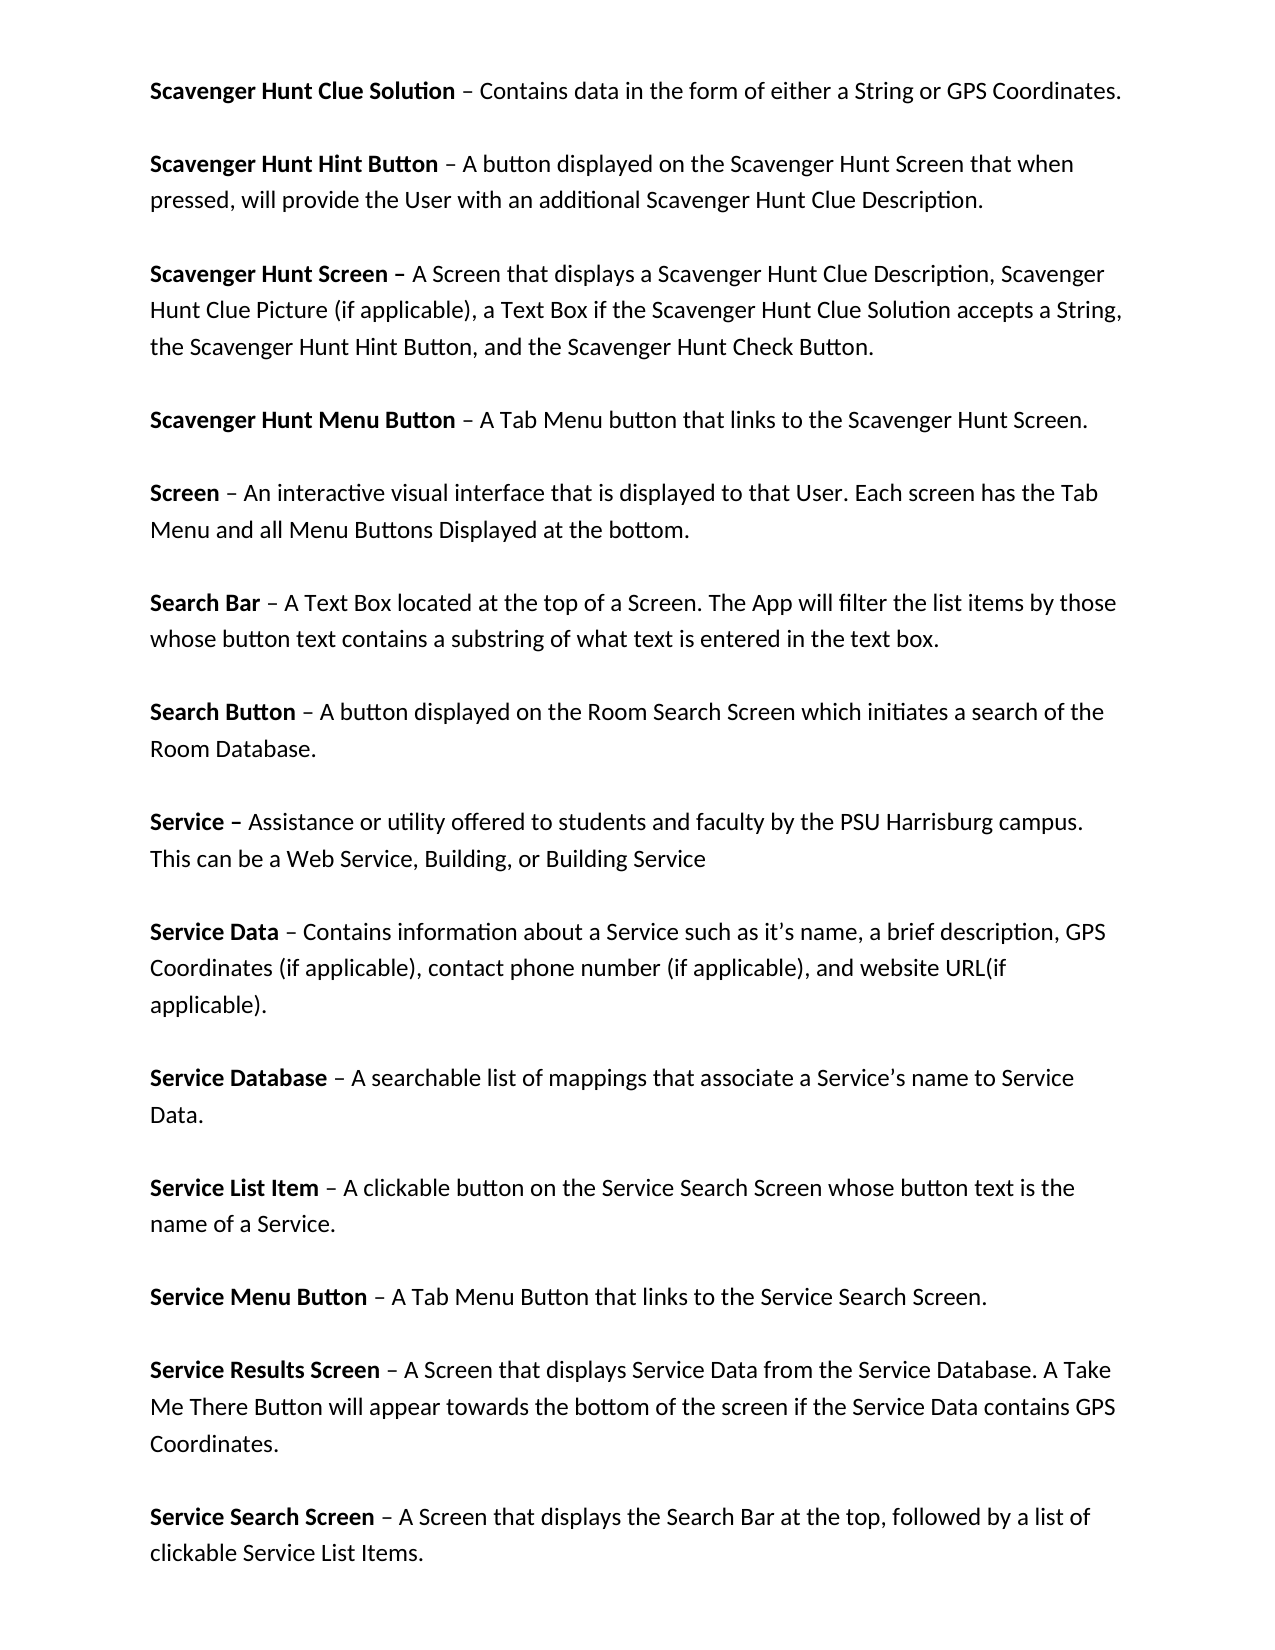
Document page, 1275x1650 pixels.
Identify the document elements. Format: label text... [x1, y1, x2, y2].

text Service Search Screen – A Screen that displays the Search Bar at the top, followed by a list of clickable Service List Items. [150, 1501, 1125, 1568]
text Scavenger Hunt Menu Button – A Tab Menu button that links to the Scavenger Hunt Screen. [150, 404, 1125, 434]
text Service List Item – A clickable button on the Service Search Screen whose button text is the name of a Service. [150, 1172, 1125, 1239]
text Scavenger Hunt Hint Button – A button displayed on the Scavenger Hunt Screen that when pressed, will provide the User with an additional Scavenger Hunt Clue Description. [150, 148, 1125, 215]
text Service Database – A searchable list of mappings that associate a Service’s name to Service Data. [150, 1062, 1125, 1129]
text Scavenger Hunt Screen – A Screen that displays a Scavenger Hunt Clue Description, Scavenger Hunt Clue Picture (if applicable), a Text Box if the Scavenger Hunt Clue Solution accepts a String, the Scavenger Hunt Hint Button, and the Scavenger Hunt Check Button. [150, 258, 1125, 361]
text Service Results Screen – A Screen that displays Service Data from the Service Database. A Take Me There Button will appear towards the bottom of the screen if the Service Data contains GPS Coordinates. [150, 1355, 1125, 1458]
text Screen – An interactive visual interface that is displayed to that User. Each screen has the Tab Menu and all Menu Buttons Displayed at the bottom. [150, 477, 1125, 544]
text Service – Assistance or utility offered to students and faculty by the PSU Harrisburg campus. This can be a Web Service, Building, or Building Service [150, 806, 1125, 873]
text Search Bar – A Text Box located at the top of a Screen. The App will filter the list items by those whose button text contains a substring of what text is entered in the text box. [150, 587, 1125, 654]
text Service Menu Button – A Tab Menu Button that links to the Service Search Screen. [150, 1282, 1125, 1312]
text Search Button – A button displayed on the Room Search Screen which initiates a search of the Room Database. [150, 697, 1125, 764]
text Service Data – Contains information about a Service such as it’s name, a brief description, GPS Coordinates (if applicable), contact phone number (if applicable), and website URL(if applicable). [150, 916, 1125, 1019]
text Scavenger Hunt Clue Solution – Contains data in the form of either a String or GPS Coordinates. [150, 75, 1125, 106]
